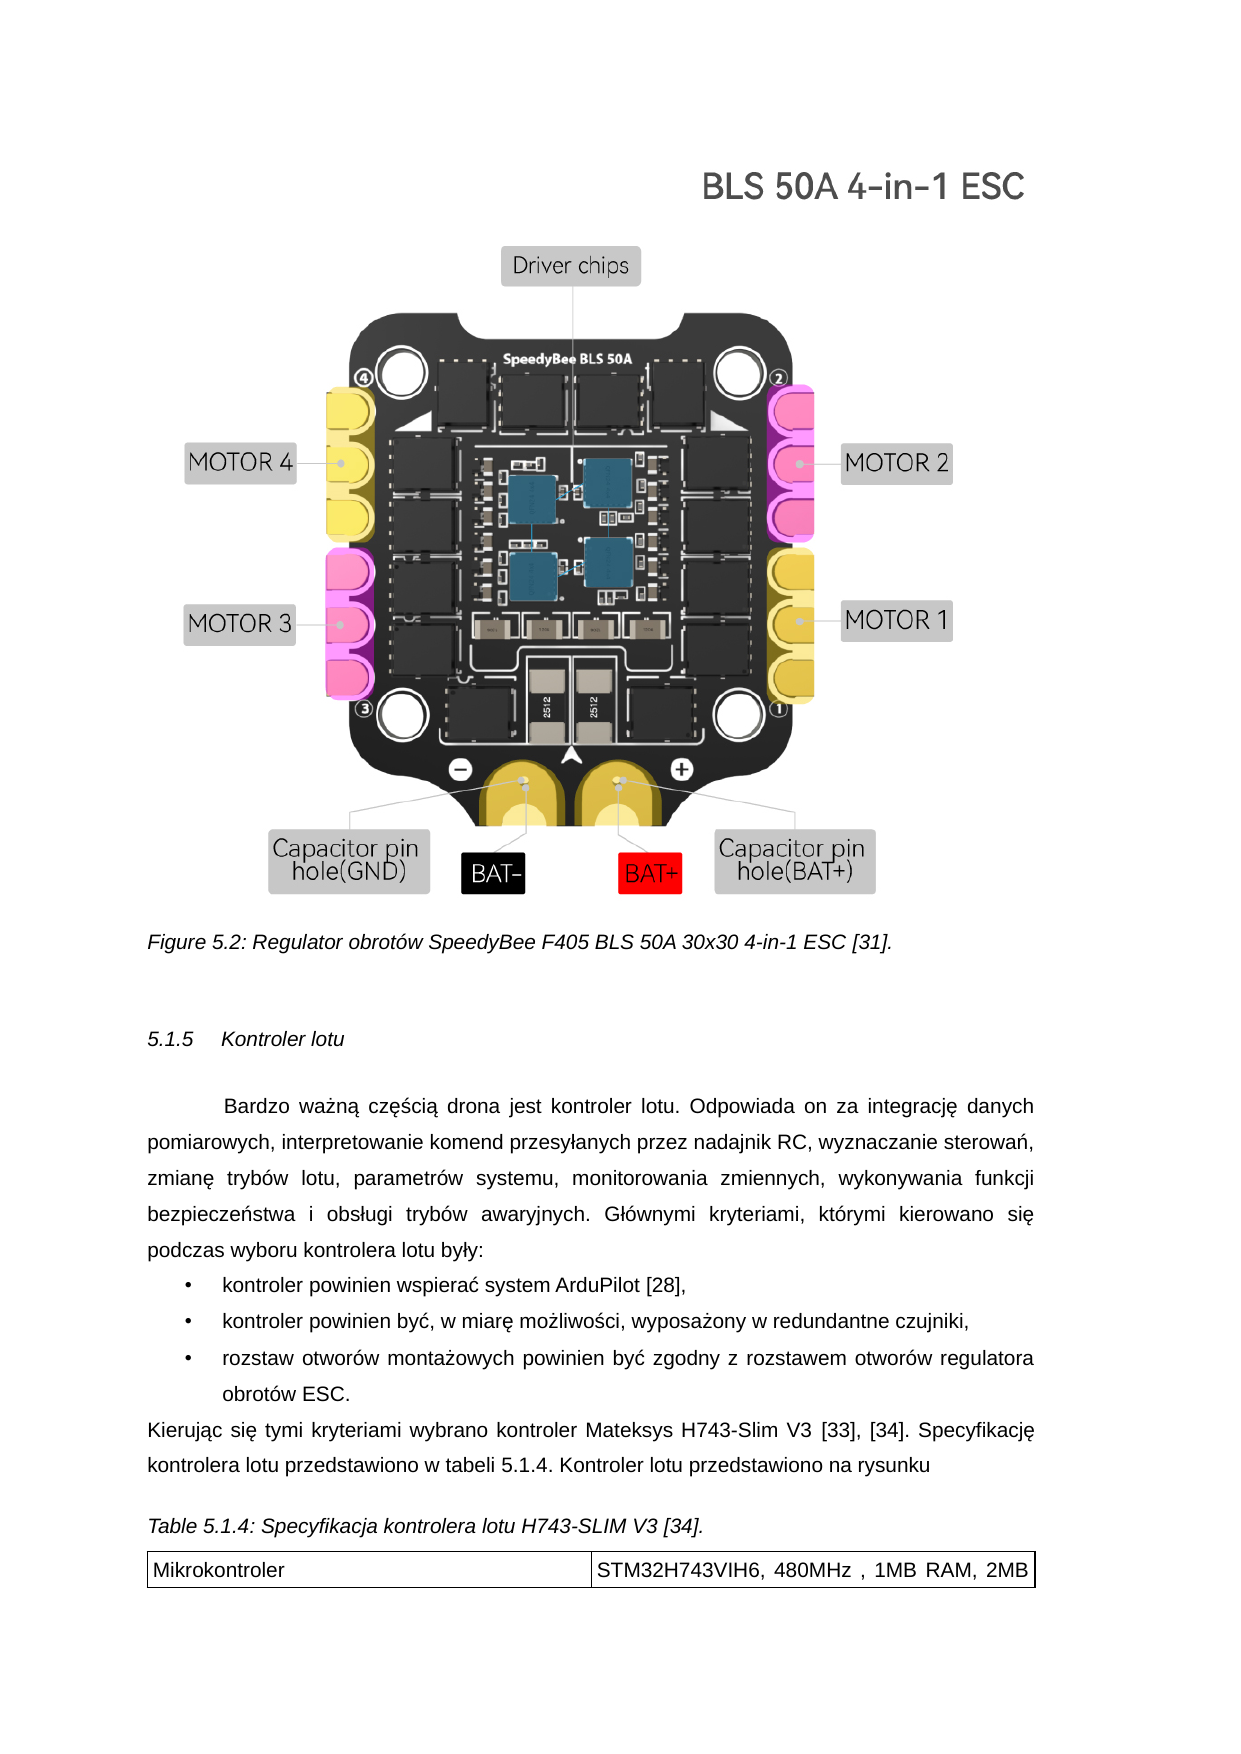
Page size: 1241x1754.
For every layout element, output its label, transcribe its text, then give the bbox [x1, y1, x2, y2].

subtitle Kontroler lotu [147, 1026, 1035, 1050]
text Figure 5.2: Regulator obrotów SpeedyBee F405 BLS 50A 30x30 4-in-1 ESC [31]. [147, 930, 1035, 953]
list rozstaw otworów montażowych powinien być zgodny z rozstawem otworów regulatora obrotów ESC. [184, 1345, 1035, 1405]
table_header STM32H743VIH6, 480MHz , 1MB RAM, 2MB [592, 1552, 1034, 1587]
list kontroler powinien wspierać system ArduPilot [28], [184, 1273, 1035, 1297]
list kontroler powinien być, w miarę możliwości, wyposażony w redundantne czujniki, [184, 1309, 1035, 1333]
text Bardzo ważną częścią drona jest kontroler lotu. Odpowiada on za integrację danych pomiarowych, interpretowanie komend przesyłanych przez nadajnik RC, wyznaczanie sterowań, zmianę trybów lotu, parametrów systemu, monitorowania zmiennych, wykonywania funkcji bezpieczeństwa i obsługi trybów awaryjnych. Głównymi kryteriami, którymi kierowano się podczas wyboru kontrolera lotu były: [147, 1094, 1035, 1261]
text Table 5.1.4: Specyfikacja kontrolera lotu H743-SLIM V3 [34]. [147, 1514, 1035, 1538]
table_header Mikrokontroler [148, 1552, 591, 1587]
list Kierując się tymi kryteriami wybrano kontroler Mateksys H743-Slim V3 [33], [34]. Specyfikację kontrolera lotu przedstawiono w tabeli 5.1.4. Kontroler lotu przedstawiono na rysunku [147, 1417, 1035, 1477]
picture [147, 159, 1035, 930]
